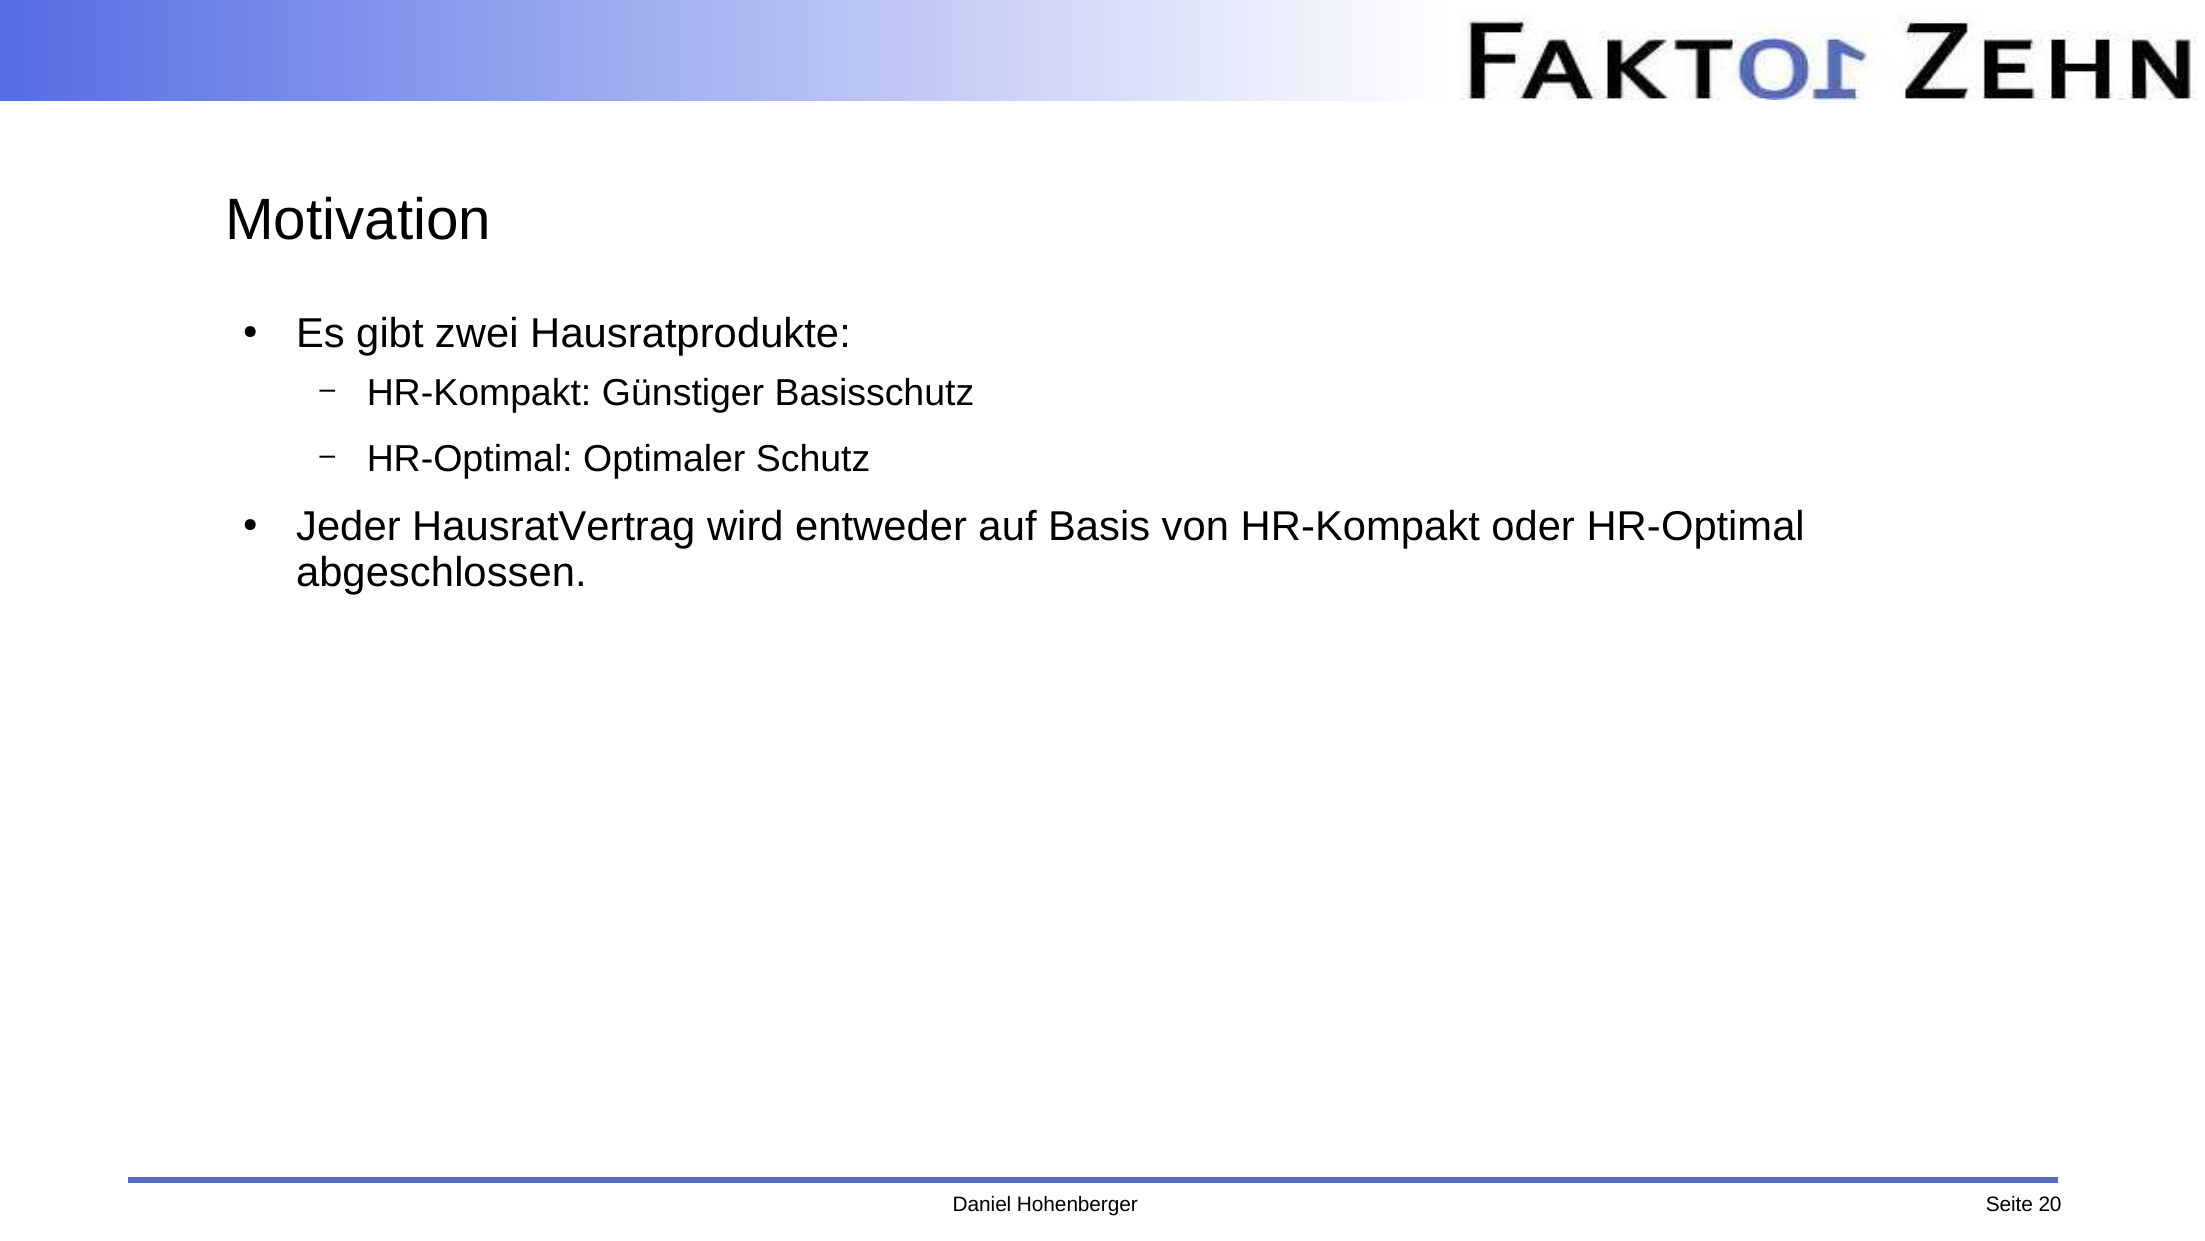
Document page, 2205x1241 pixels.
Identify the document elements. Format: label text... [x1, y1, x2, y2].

title Motivation [225, 142, 1981, 296]
list Es gibt zwei Hausratprodukte: HR-Kompakt: Günstiger Basisschutz HR-Optimal: Optimaler Schutz Jeder HausratVertrag wird entweder auf Basis von HR-Kompakt oder HR-Optimal abgeschlossen. [225, 310, 1981, 1078]
picture [1460, 7, 2202, 100]
